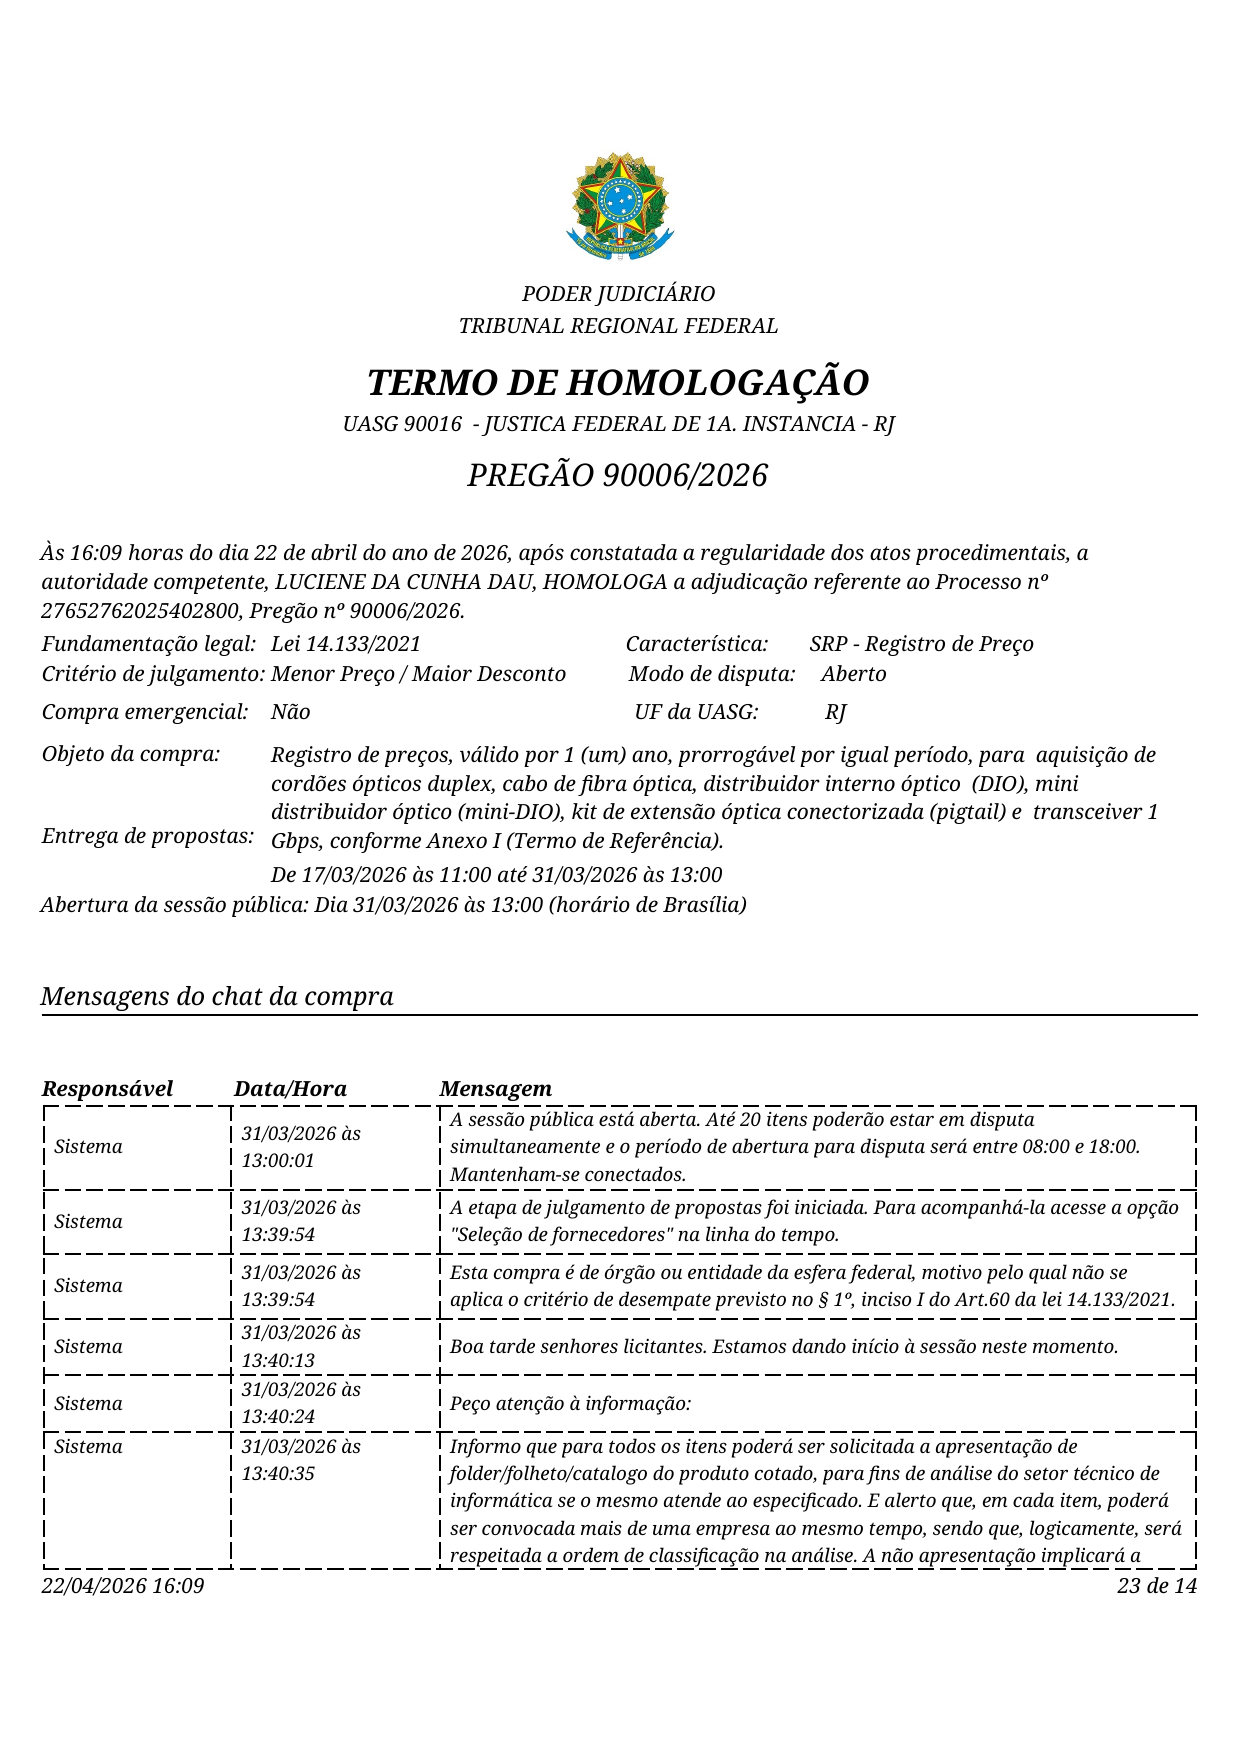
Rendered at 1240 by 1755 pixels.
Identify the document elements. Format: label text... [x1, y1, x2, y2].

table_cell Critério de julgamento: [42, 660, 271, 697]
subtitle Responsável Data/Hora Mensagem [42, 1074, 1200, 1102]
table_cell Sistema [44, 1253, 231, 1318]
subtitle TERMO DE HOMOLOGAÇÃO [42, 357, 1198, 406]
table_cell 31/03/2026 às 13:40:35 [231, 1431, 439, 1568]
text TRIBUNAL REGIONAL FEDERAL [42, 312, 1198, 340]
table_cell 31/03/2026 às 13:39:54 [231, 1253, 439, 1318]
table_cell Sistema [44, 1189, 231, 1253]
text Abertura da sessão pública: Dia 31/03/2026 às 13:00 (horário de Brasília) [40, 890, 1200, 919]
table_cell Peço atenção à informação: [440, 1374, 1196, 1431]
table_cell Não UF da UASG: RJ Registro de preços, válido por 1 (um) ano, prorrogável por igual período, para aquisição de cordões ópticos duplex, cabo de fibra óptica, distribuidor interno óptico (DIO), mini distribuidor óptico (mini-DIO), kit de extensão óptica conectorizada (pigtail) e transceiver 1 Gbps, conforme Anexo I (Termo de Referência). De 17/03/2026 às 11:00 até 31/03/2026 às 13:00 [271, 697, 1164, 890]
text PODER JUDICIÁRIO [42, 279, 1198, 308]
text Às 16:09 horas do dia 22 de abril do ano de 2026, após constatada a regularidade dos atos procedimentais, a autoridade competente, LUCIENE DA CUNHA DAU, HOMOLOGA a adjudicação referente ao Processo nº 27652762025402800, Pregão nº 90006/2026. [40, 538, 1200, 625]
text Mensagens do chat da compra [40, 979, 1200, 1013]
table_cell Sistema [44, 1318, 231, 1374]
table_cell 31/03/2026 às 13:40:24 [231, 1374, 439, 1431]
table_header Sistema [44, 1105, 231, 1188]
subtitle PREGÃO 90006/2026 [42, 453, 1198, 495]
table_header 31/03/2026 às 13:00:01 [231, 1105, 439, 1188]
table_cell Sistema [44, 1431, 231, 1568]
table_cell A etapa de julgamento de propostas foi iniciada. Para acompanhá-la acesse a opção "Seleção de fornecedores" na linha do tempo. [440, 1189, 1196, 1253]
table_cell Esta compra é de órgão ou entidade da esfera federal, motivo pelo qual não se aplica o critério de desempate previsto no § 1º, inciso I do Art.60 da lei 14.133/2021. [440, 1253, 1196, 1318]
table_header A sessão pública está aberta. Até 20 itens poderão estar em disputa simultaneamente e o período de abertura para disputa será entre 08:00 e 18:00. Mantenham-se conectados. [440, 1105, 1196, 1188]
text UASG 90016 - JUSTICA FEDERAL DE 1A. INSTANCIA - RJ [42, 409, 1198, 437]
table_cell Boa tarde senhores licitantes. Estamos dando início à sessão neste momento. [440, 1318, 1196, 1374]
table_cell 31/03/2026 às 13:39:54 [231, 1189, 439, 1253]
table_cell 31/03/2026 às 13:40:13 [231, 1318, 439, 1374]
table_header Fundamentação legal: [42, 629, 271, 659]
table_cell Sistema [44, 1374, 231, 1431]
table_header Lei 14.133/2021 Característica: SRP - Registro de Preço [271, 629, 1164, 659]
table_cell Informo que para todos os itens poderá ser solicitada a apresentação de folder/folheto/catalogo do produto cotado, para fins de análise do setor técnico de informática se o mesmo atende ao especificado. E alerto que, em cada item, poderá ser convocada mais de uma empresa ao mesmo tempo, sendo que, logicamente, será respeitada a ordem de classificação na análise. A não apresentação implicará a [440, 1431, 1196, 1568]
table_cell Menor Preço / Maior Desconto Modo de disputa: Aberto [271, 660, 1164, 697]
table_cell Compra emergencial: Objeto da compra: Entrega de propostas: [42, 697, 271, 890]
